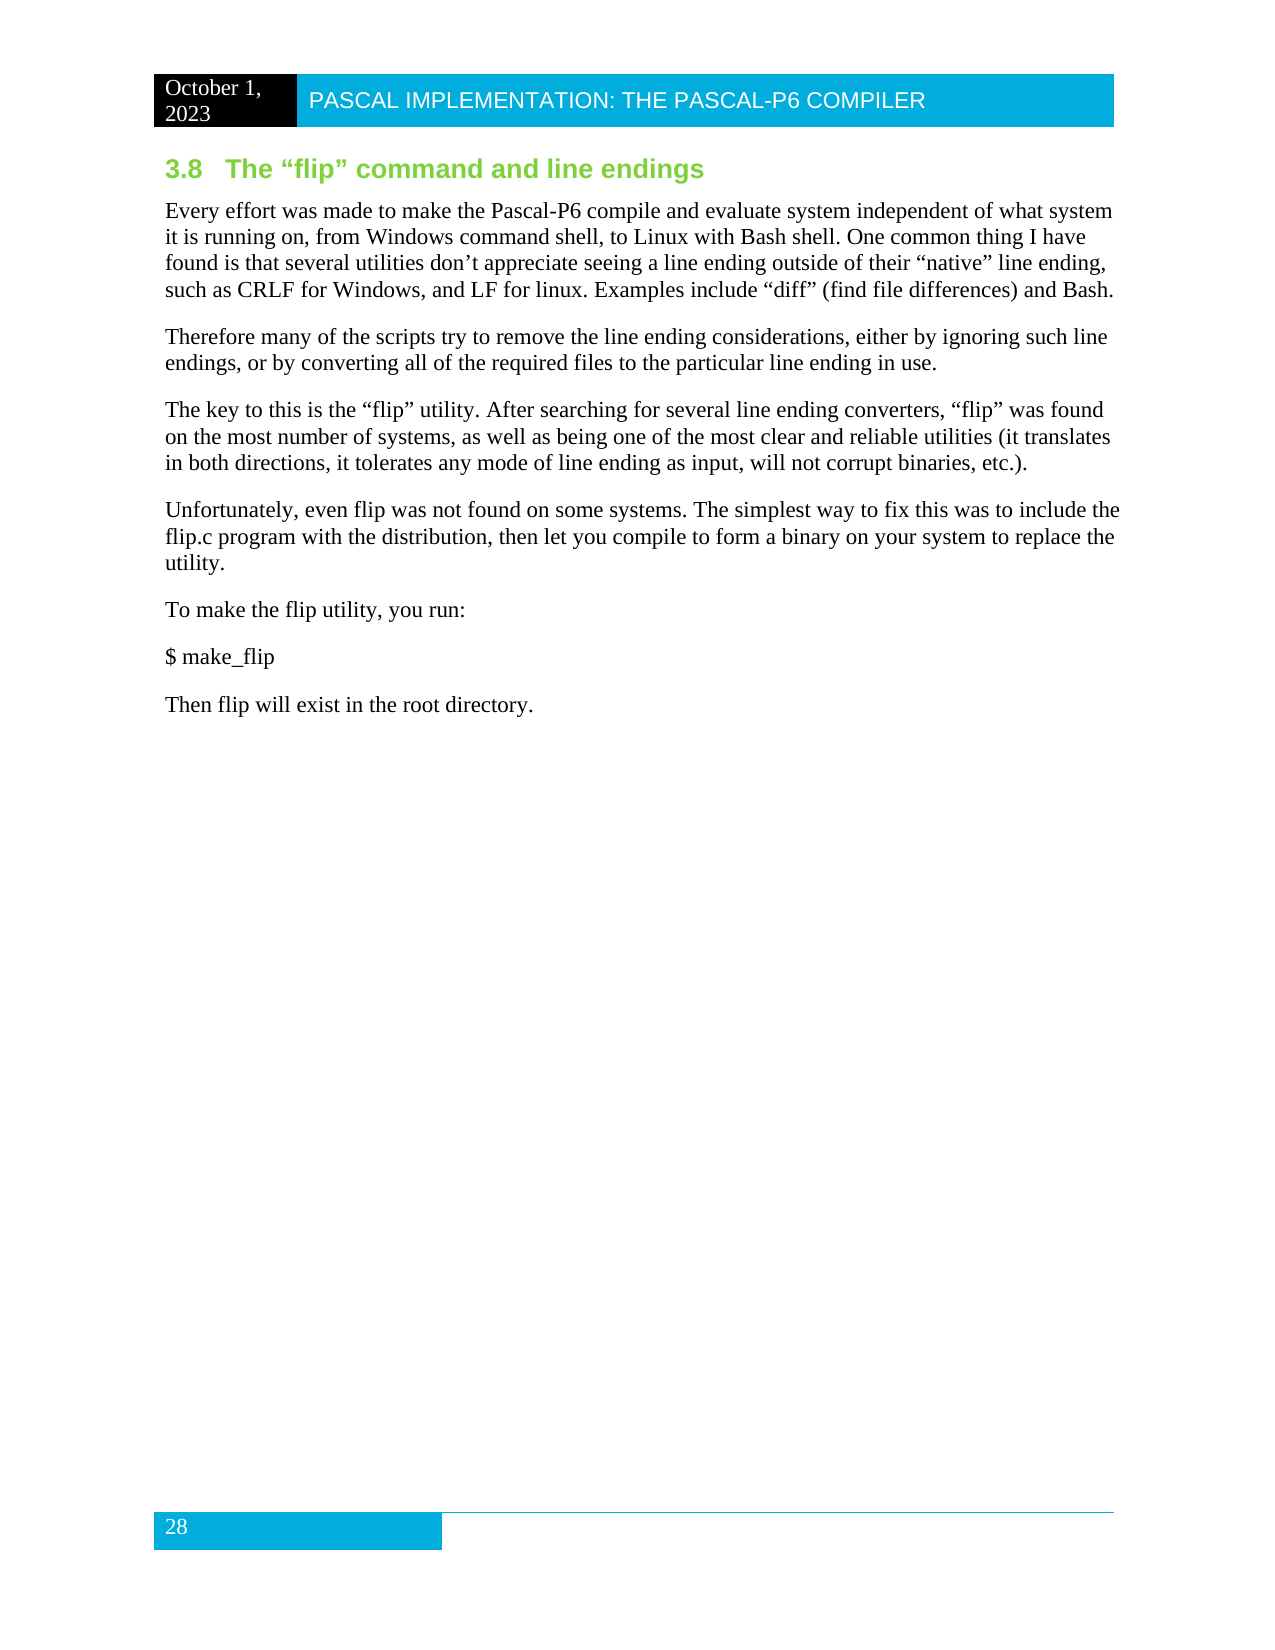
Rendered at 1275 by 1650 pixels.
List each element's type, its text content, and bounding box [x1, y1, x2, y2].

subtitle The “flip” command and line endings [165, 153, 1125, 184]
text To make the flip utility, you run: [165, 596, 1125, 623]
text Therefore many of the scripts try to remove the line ending considerations, either by ignoring such line endings, or by converting all of the required files to the particular line ending in use. [165, 323, 1125, 376]
text $ make_flip [165, 643, 1125, 670]
text The key to this is the “flip” utility. After searching for several line ending converters, “flip” was found on the most number of systems, as well as being one of the most clear and reliable utilities (it translates in both directions, it tolerates any mode of line ending as input, will not corrupt binaries, etc.). [165, 396, 1125, 476]
text Then flip will exist in the root directory. [165, 691, 1125, 717]
text Unfortunately, even flip was not found on some systems. The simplest way to fix this was to include the flip.c program with the distribution, then let you compile to form a binary on your system to replace the utility. [165, 496, 1125, 575]
text Every effort was made to make the Pascal-P6 compile and evaluate system independent of what system it is running on, from Windows command shell, to Linux with Bash shell. One common thing I have found is that several utilities don’t appreciate seeing a line ending outside of their “native” line ending, such as CRLF for Windows, and LF for linux. Examples include “diff” (find file differences) and Bash. [165, 197, 1125, 302]
